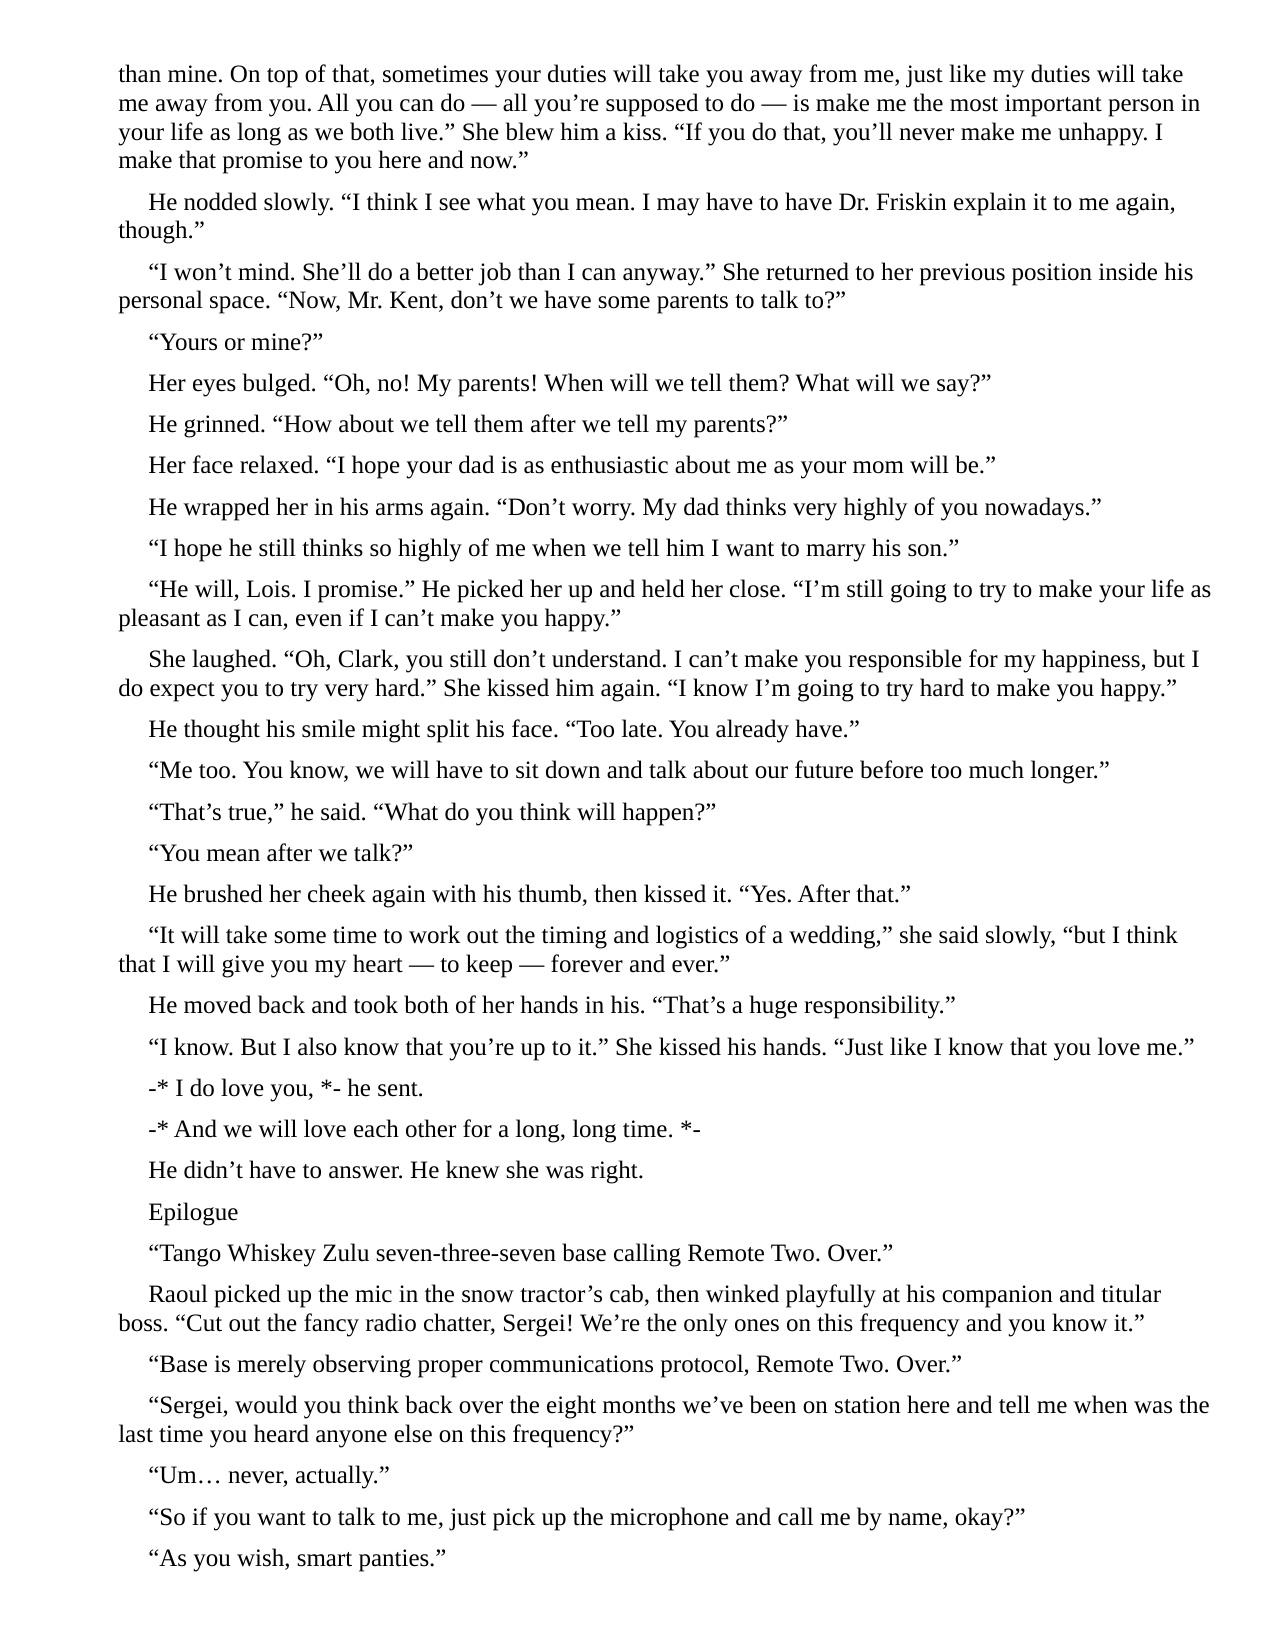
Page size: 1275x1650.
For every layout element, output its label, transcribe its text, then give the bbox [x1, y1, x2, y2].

text “Um… never, actually.” [118, 1460, 1216, 1489]
text “Base is merely observing proper communications protocol, Remote Two. Over.” [118, 1349, 1216, 1378]
text Raoul picked up the mic in the snow tractor’s cab, then winked playfully at his companion and titular boss. “Cut out the fancy radio chatter, Sergei! We’re the only ones on this frequency and you know it.” [118, 1279, 1216, 1337]
text He didn’t have to answer. He knew she was right. [118, 1155, 1216, 1184]
text He thought his smile might split his face. “Too late. You already have.” [118, 714, 1216, 743]
text -* I do love you, *- he sent. [118, 1073, 1216, 1102]
text He nodded slowly. “I think I see what you mean. I may have to have Dr. Friskin explain it to me again, though.” [118, 187, 1216, 244]
text “Sergei, would you think back over the eight months we’ve been on station here and tell me when was the last time you heard anyone else on this frequency?” [118, 1390, 1216, 1448]
text “So if you want to talk to me, just pick up the microphone and call me by name, okay?” [118, 1502, 1216, 1530]
text “You mean after we talk?” [118, 838, 1216, 867]
text -* And we will love each other for a long, long time. *- [118, 1114, 1216, 1143]
text He wrapped her in his arms again. “Don’t worry. My dad thinks very highly of you nowadays.” [118, 492, 1216, 520]
text “That’s true,” he said. “What do you think will happen?” [118, 797, 1216, 825]
text “I won’t mind. She’ll do a better job than I can anyway.” She returned to her previous position inside his personal space. “Now, Mr. Kent, don’t we have some parents to talk to?” [118, 257, 1216, 314]
text He moved back and took both of her hands in his. “That’s a huge responsibility.” [118, 990, 1216, 1019]
text “It will take some time to work out the timing and logistics of a wedding,” she said slowly, “but I think that I will give you my heart — to keep — forever and ever.” [118, 920, 1216, 978]
text He brushed her cheek again with his thumb, then kissed it. “Yes. After that.” [118, 879, 1216, 908]
text Epilogue [118, 1197, 1216, 1225]
text “I hope he still thinks so highly of me when we tell him I want to marry his son.” [118, 533, 1216, 562]
text He grinned. “How about we tell them after we tell my parents?” [118, 409, 1216, 438]
text “Tango Whiskey Zulu seven-three-seven base calling Remote Two. Over.” [118, 1238, 1216, 1267]
text “As you wish, smart panties.” [118, 1543, 1216, 1572]
text Her eyes bulged. “Oh, no! My parents! When will we tell them? What will we say?” [118, 368, 1216, 397]
text “Yours or mine?” [118, 327, 1216, 355]
text “Me too. You know, we will have to sit down and talk about our future before too much longer.” [118, 755, 1216, 784]
text She laughed. “Oh, Clark, you still don’t understand. I can’t make you responsible for my happiness, but I do expect you to try very hard.” She kissed him again. “I know I’m going to try hard to make you happy.” [118, 644, 1216, 702]
text “He will, Lois. I promise.” He picked her up and held her close. “I’m still going to try to make your life as pleasant as I can, even if I can’t make you happy.” [118, 574, 1216, 632]
text “I know. But I also know that you’re up to it.” She kissed his hands. “Just like I know that you love me.” [118, 1032, 1216, 1060]
text than mine. On top of that, sometimes your duties will take you away from me, just like my duties will take me away from you. All you can do — all you’re supposed to do — is make me the most important person in your life as long as we both live.” She blew him a kiss. “If you do that, you’ll never make me unhappy. I make that promise to you here and now.” [118, 59, 1216, 174]
text Her face relaxed. “I hope your dad is as enthusiastic about me as your mom will be.” [118, 450, 1216, 479]
